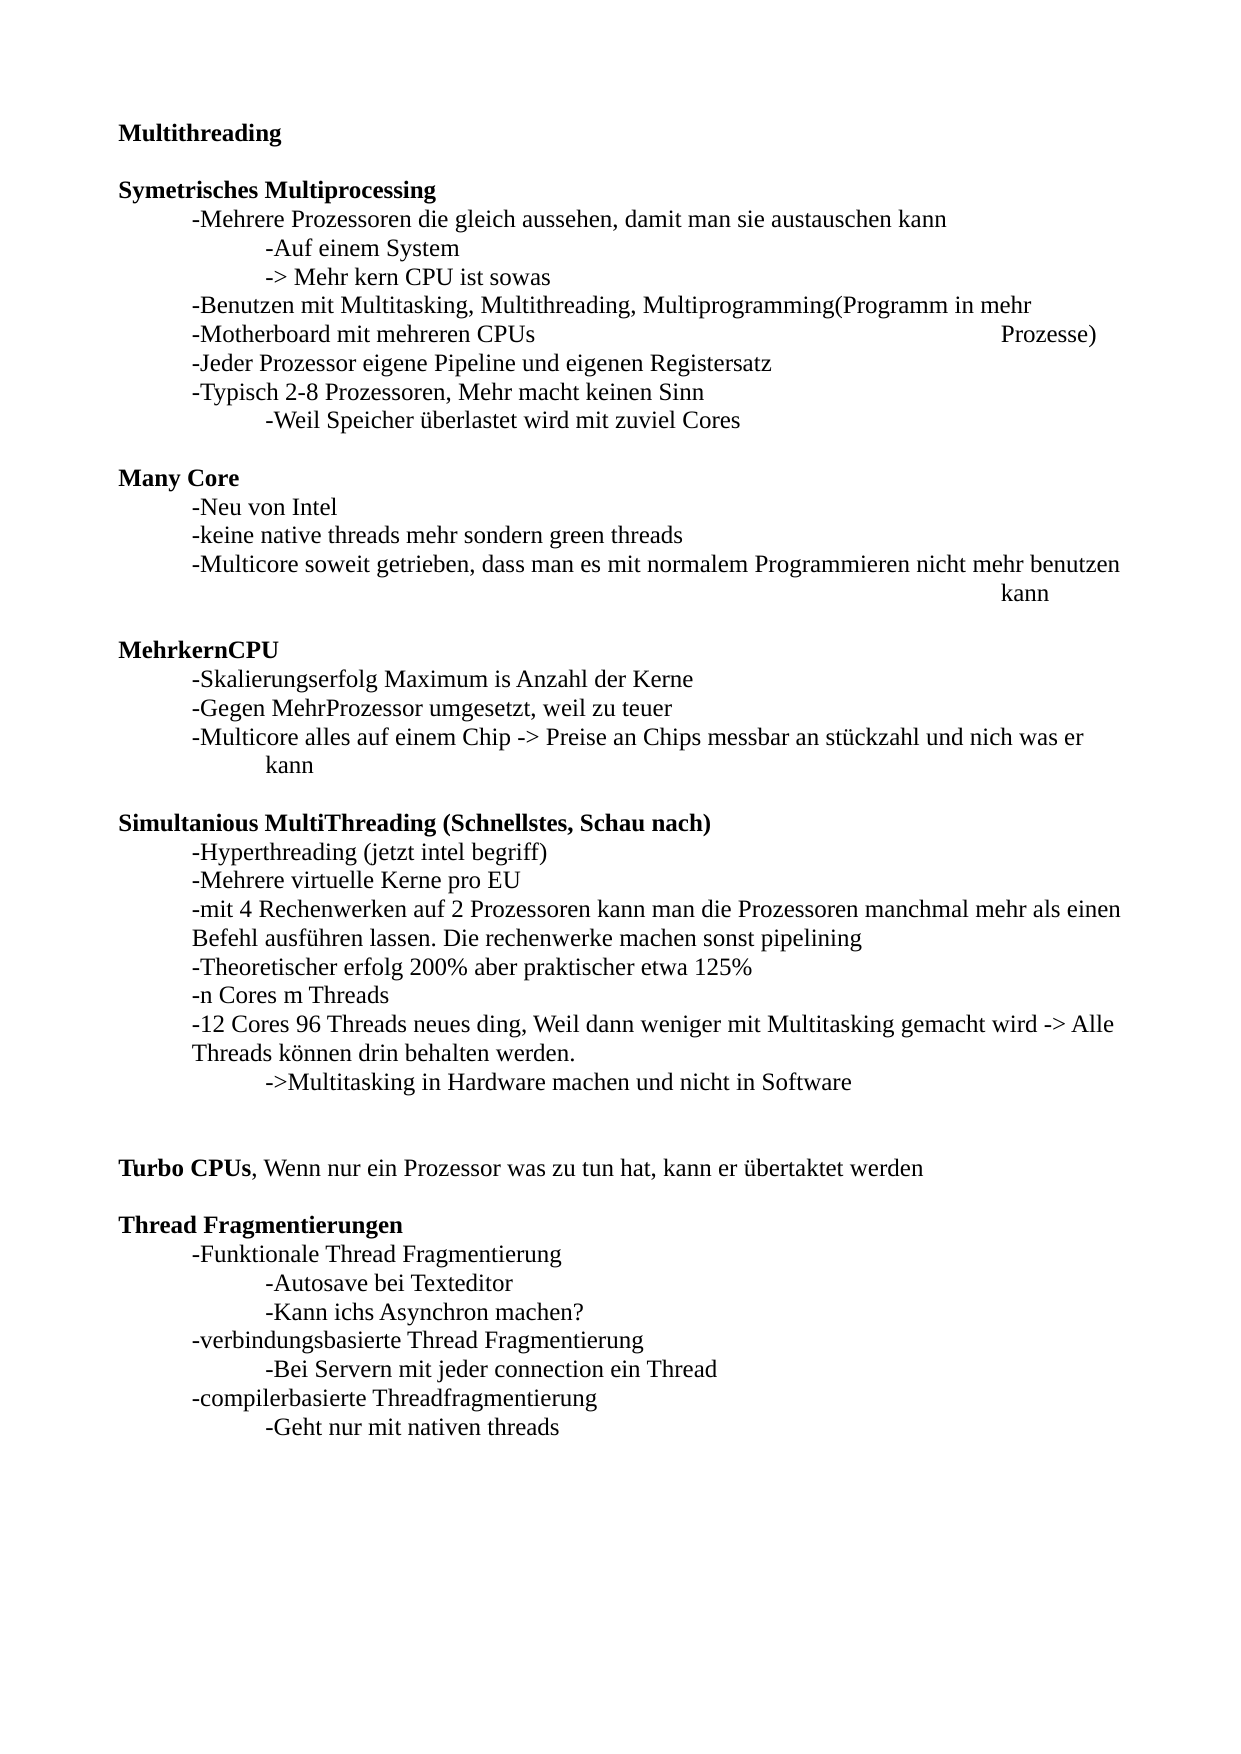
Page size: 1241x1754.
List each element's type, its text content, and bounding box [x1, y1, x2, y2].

text -verbindungsbasierte Thread Fragmentierung [118, 1326, 1122, 1354]
text -Gegen MehrProzessor umgesetzt, weil zu teuer [118, 693, 1122, 722]
text -Hyperthreading (jetzt intel begriff) [118, 837, 1122, 866]
text -Neu von Intel [118, 492, 1122, 521]
text MehrkernCPU [118, 636, 1122, 664]
text -Funktionale Thread Fragmentierung [118, 1239, 1122, 1268]
text Symetrisches Multiprocessing [118, 176, 1122, 204]
text ->Multitasking in Hardware machen und nicht in Software [118, 1067, 1122, 1096]
text -Benutzen mit Multitasking, Multithreading, Multiprogramming(Programm in mehr -Motherboard mit mehreren CPUs Prozesse) [118, 291, 1122, 348]
text -keine native threads mehr sondern green threads [118, 521, 1122, 549]
text -Multicore soweit getrieben, dass man es mit normalem Programmieren nicht mehr benutzen kann [118, 549, 1122, 607]
text -Bei Servern mit jeder connection ein Thread [118, 1354, 1122, 1383]
text Simultanious MultiThreading (Schnellstes, Schau nach) [118, 808, 1122, 837]
text -Autosave bei Texteditor [118, 1268, 1122, 1297]
text -Multicore alles auf einem Chip -> Preise an Chips messbar an stückzahl und nich was er kann [118, 722, 1122, 779]
text -Skalierungserfolg Maximum is Anzahl der Kerne [118, 664, 1122, 693]
text -> Mehr kern CPU ist sowas [118, 262, 1122, 291]
text -Theoretischer erfolg 200% aber praktischer etwa 125% [118, 952, 1122, 981]
text -Weil Speicher überlastet wird mit zuviel Cores [118, 406, 1122, 434]
text Thread Fragmentierungen [118, 1211, 1122, 1239]
text -Mehrere virtuelle Kerne pro EU [118, 866, 1122, 894]
text -Mehrere Prozessoren die gleich aussehen, damit man sie austauschen kann [118, 204, 1122, 233]
text -compilerbasierte Threadfragmentierung [118, 1383, 1122, 1412]
text -Typisch 2-8 Prozessoren, Mehr macht keinen Sinn [118, 377, 1122, 406]
text -12 Cores 96 Threads neues ding, Weil dann weniger mit Multitasking gemacht wird -> Alle Threads können drin behalten werden. [118, 1009, 1122, 1067]
text -Geht nur mit nativen threads [118, 1412, 1122, 1441]
text -mit 4 Rechenwerken auf 2 Prozessoren kann man die Prozessoren manchmal mehr als einen Befehl ausführen lassen. Die rechenwerke machen sonst pipelining [118, 894, 1122, 952]
text Multithreading [118, 118, 1122, 147]
text Turbo CPUs, Wenn nur ein Prozessor was zu tun hat, kann er übertaktet werden [118, 1153, 1122, 1182]
text -Auf einem System [118, 233, 1122, 262]
text -Jeder Prozessor eigene Pipeline und eigenen Registersatz [118, 348, 1122, 377]
text -Kann ichs Asynchron machen? [118, 1297, 1122, 1326]
text Many Core [118, 463, 1122, 492]
text -n Cores m Threads [118, 981, 1122, 1009]
